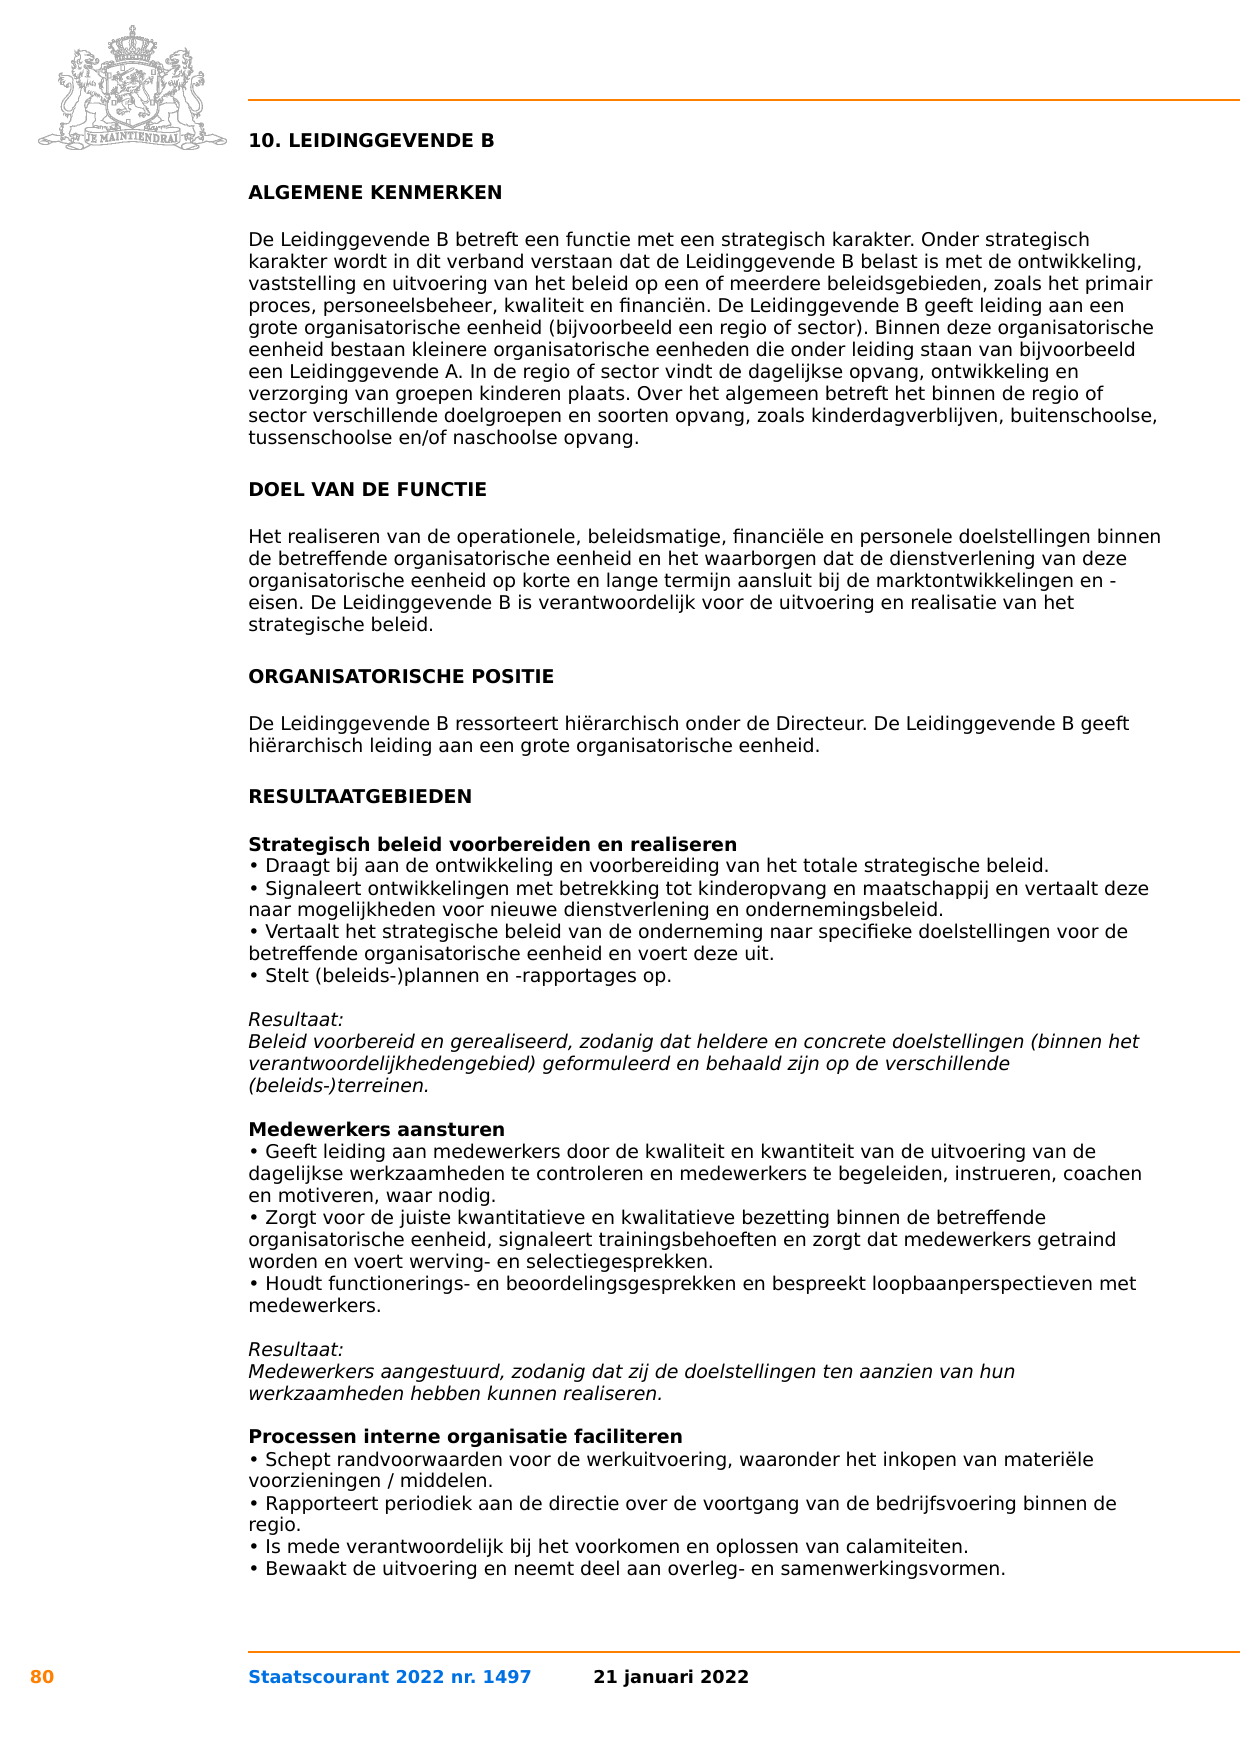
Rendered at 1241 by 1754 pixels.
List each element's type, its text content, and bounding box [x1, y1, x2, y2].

subtitle DOEL VAN DE FUNCTIE [248, 479, 1163, 501]
subtitle Medewerkers aansturen [248, 1119, 1163, 1141]
subtitle ALGEMENE KENMERKEN [248, 182, 1163, 204]
subtitle Processen interne organisatie faciliteren [248, 1426, 1163, 1448]
text • Signaleert ontwikkelingen met betrekking tot kinderopvang en maatschappij en vertaalt deze naar mogelijkheden voor nieuwe dienstverlening en ondernemingsbeleid. [248, 877, 1163, 921]
text Het realiseren van de operationele, beleidsmatige, financiële en personele doelstellingen binnen de betreffende organisatorische eenheid en het waarborgen dat de dienstverlening van deze organisatorische eenheid op korte en lange termijn aansluit bij de marktontwikkelingen en -eisen. De Leidinggevende B is verantwoordelijk voor de uitvoering en realisatie van het strategische beleid. [248, 526, 1163, 636]
text De Leidinggevende B betreft een functie met een strategisch karakter. Onder strategisch karakter wordt in dit verband verstaan dat de Leidinggevende B belast is met de ontwikkeling, vaststelling en uitvoering van het beleid op een of meerdere beleidsgebieden, zoals het primair proces, personeelsbeheer, kwaliteit en financiën. De Leidinggevende B geeft leiding aan een grote organisatorische eenheid (bijvoorbeeld een regio of sector). Binnen deze organisatorische eenheid bestaan kleinere organisatorische eenheden die onder leiding staan van bijvoorbeeld een Leidinggevende A. In de regio of sector vindt de dagelijkse opvang, ontwikkeling en verzorging van groepen kinderen plaats. Over het algemeen betreft het binnen de regio of sector verschillende doelgroepen en soorten opvang, zoals kinderdagverblijven, buitenschoolse, tussenschoolse en/of naschoolse opvang. [248, 229, 1163, 449]
text • Geeft leiding aan medewerkers door de kwaliteit en kwantiteit van de uitvoering van de dagelijkse werkzaamheden te controleren en medewerkers te begeleiden, instrueren, coachen en motiveren, waar nodig. [248, 1141, 1163, 1207]
text • Zorgt voor de juiste kwantitatieve en kwalitatieve bezetting binnen de betreffende organisatorische eenheid, signaleert trainingsbehoeften en zorgt dat medewerkers getraind worden en voert werving- en selectiegesprekken. [248, 1207, 1163, 1273]
picture [38, 25, 227, 150]
text • Draagt bij aan de ontwikkeling en voorbereiding van het totale strategische beleid. [248, 855, 1163, 877]
text Beleid voorbereid en gerealiseerd, zodanig dat heldere en concrete doelstellingen (binnen het verantwoordelijkhedengebied) geformuleerd en behaald zijn op de verschillende (beleids-)terreinen. [248, 1031, 1163, 1097]
subtitle Strategisch beleid voorbereiden en realiseren [248, 833, 1163, 855]
text • Schept randvoorwaarden voor de werkuitvoering, waaronder het inkopen van materiële voorzieningen / middelen. [248, 1448, 1163, 1492]
subtitle ORGANISATORISCHE POSITIE [248, 666, 1163, 687]
text • Vertaalt het strategische beleid van de onderneming naar specifieke doelstellingen voor de betreffende organisatorische eenheid en voert deze uit. [248, 921, 1163, 965]
text • Bewaakt de uitvoering en neemt deel aan overleg- en samenwerkingsvormen. [248, 1558, 1163, 1580]
text Resultaat: [248, 1009, 1163, 1031]
text • Rapporteert periodiek aan de directie over de voortgang van de bedrijfsvoering binnen de regio. [248, 1492, 1163, 1536]
text • Is mede verantwoordelijk bij het voorkomen en oplossen van calamiteiten. [248, 1536, 1163, 1558]
subtitle 10. LEIDINGGEVENDE B [248, 130, 1163, 152]
text • Stelt (beleids-)plannen en -rapportages op. [248, 965, 1163, 987]
text • Houdt functionerings- en beoordelingsgesprekken en bespreekt loopbaanperspectieven met medewerkers. [248, 1273, 1163, 1317]
text Medewerkers aangestuurd, zodanig dat zij de doelstellingen ten aanzien van hun werkzaamheden hebben kunnen realiseren. [248, 1361, 1163, 1404]
text Resultaat: [248, 1339, 1163, 1361]
subtitle RESULTAATGEBIEDEN [248, 786, 1163, 808]
text De Leidinggevende B ressorteert hiërarchisch onder de Directeur. De Leidinggevende B geeft hiërarchisch leiding aan een grote organisatorische eenheid. [248, 712, 1163, 756]
